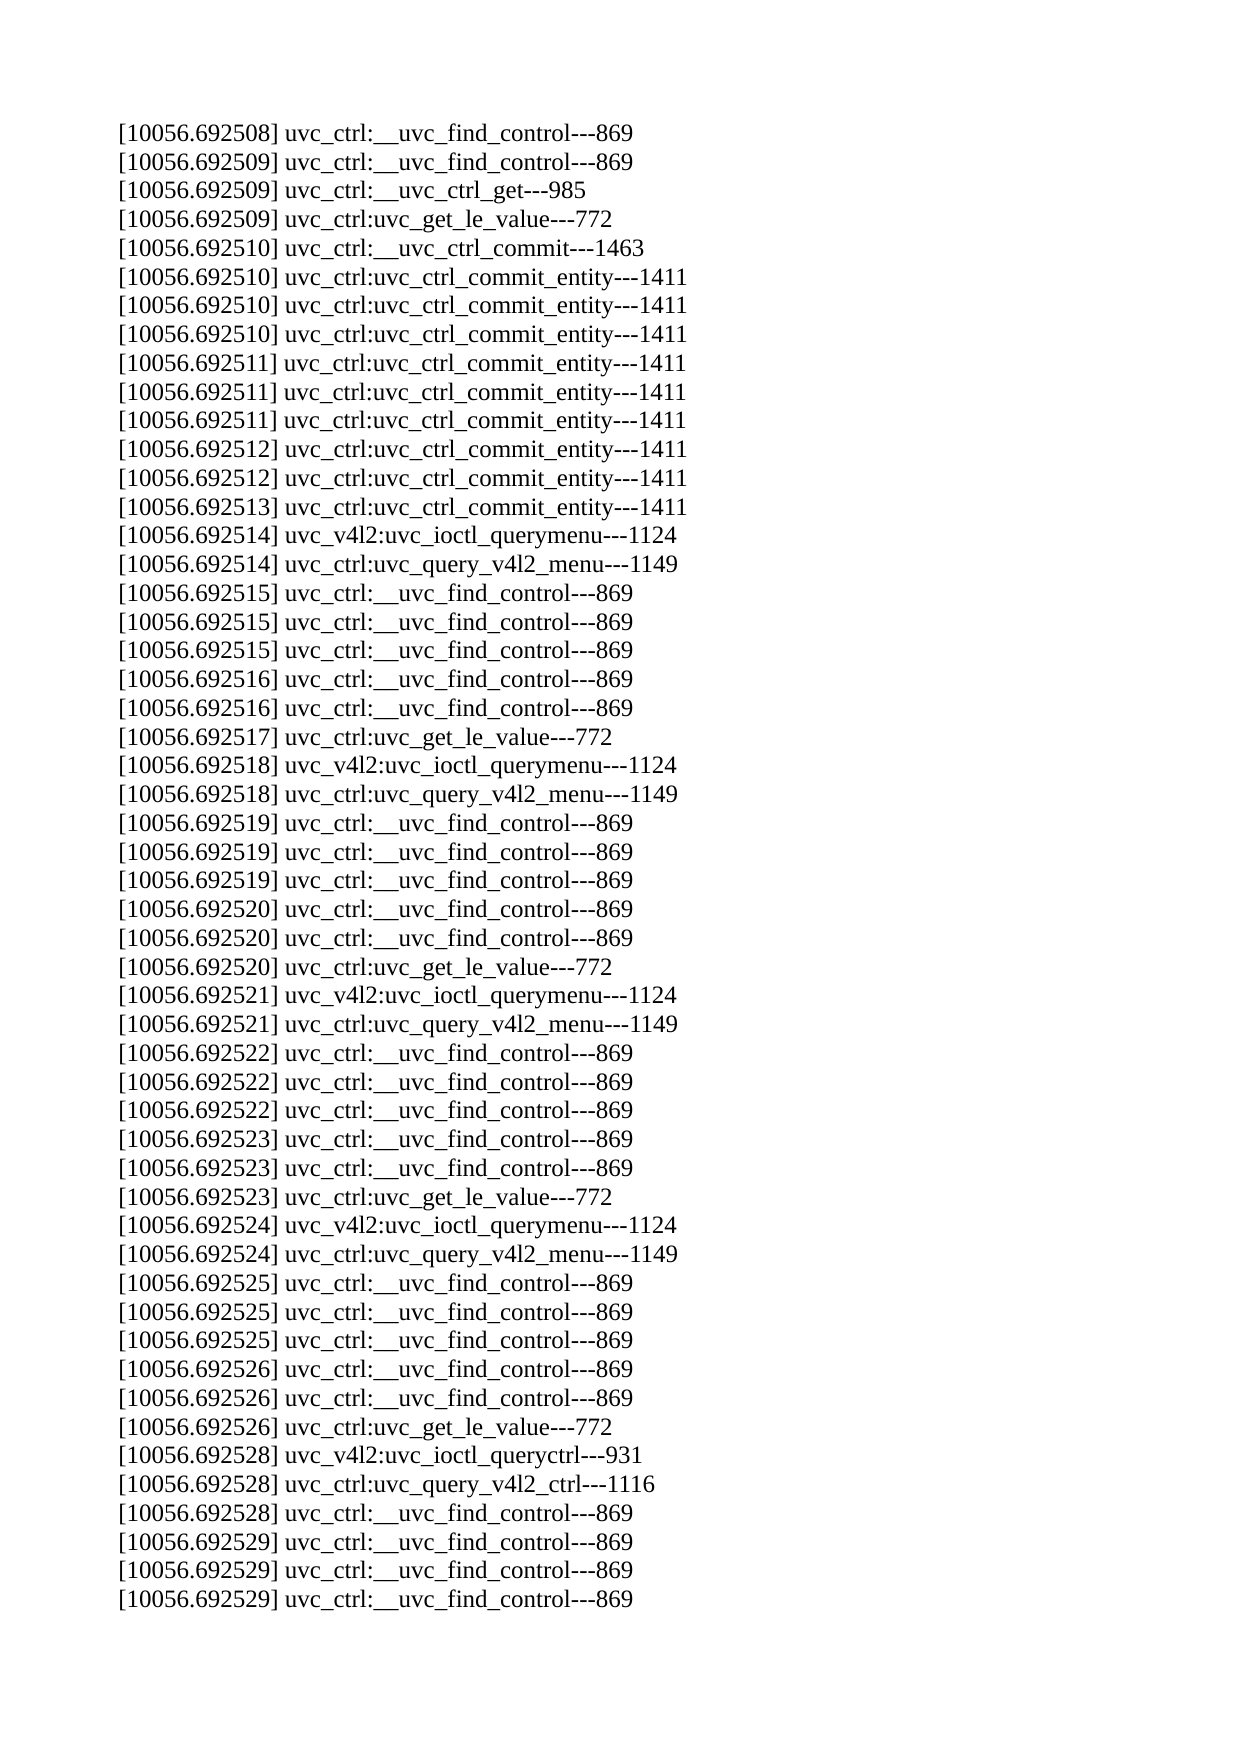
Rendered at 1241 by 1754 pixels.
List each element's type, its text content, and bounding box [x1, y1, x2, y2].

text [10056.692519] uvc_ctrl:__uvc_find_control---869 [118, 866, 1122, 894]
text [10056.692526] uvc_ctrl:__uvc_find_control---869 [118, 1383, 1122, 1412]
text [10056.692518] uvc_ctrl:uvc_query_v4l2_menu---1149 [118, 779, 1122, 808]
text [10056.692517] uvc_ctrl:uvc_get_le_value---772 [118, 722, 1122, 751]
text [10056.692515] uvc_ctrl:__uvc_find_control---869 [118, 578, 1122, 607]
text [10056.692521] uvc_ctrl:uvc_query_v4l2_menu---1149 [118, 1009, 1122, 1038]
text [10056.692516] uvc_ctrl:__uvc_find_control---869 [118, 693, 1122, 722]
text [10056.692525] uvc_ctrl:__uvc_find_control---869 [118, 1326, 1122, 1354]
text [10056.692514] uvc_v4l2:uvc_ioctl_querymenu---1124 [118, 521, 1122, 549]
text [10056.692511] uvc_ctrl:uvc_ctrl_commit_entity---1411 [118, 406, 1122, 434]
text [10056.692510] uvc_ctrl:uvc_ctrl_commit_entity---1411 [118, 262, 1122, 291]
text [10056.692514] uvc_ctrl:uvc_query_v4l2_menu---1149 [118, 549, 1122, 578]
text [10056.692522] uvc_ctrl:__uvc_find_control---869 [118, 1038, 1122, 1067]
text [10056.692509] uvc_ctrl:__uvc_ctrl_get---985 [118, 176, 1122, 204]
text [10056.692512] uvc_ctrl:uvc_ctrl_commit_entity---1411 [118, 434, 1122, 463]
text [10056.692512] uvc_ctrl:uvc_ctrl_commit_entity---1411 [118, 463, 1122, 492]
text [10056.692520] uvc_ctrl:__uvc_find_control---869 [118, 923, 1122, 952]
text [10056.692523] uvc_ctrl:__uvc_find_control---869 [118, 1153, 1122, 1182]
text [10056.692520] uvc_ctrl:__uvc_find_control---869 [118, 894, 1122, 923]
text [10056.692525] uvc_ctrl:__uvc_find_control---869 [118, 1268, 1122, 1297]
text [10056.692518] uvc_v4l2:uvc_ioctl_querymenu---1124 [118, 751, 1122, 779]
text [10056.692528] uvc_ctrl:uvc_query_v4l2_ctrl---1116 [118, 1469, 1122, 1498]
text [10056.692529] uvc_ctrl:__uvc_find_control---869 [118, 1556, 1122, 1584]
text [10056.692511] uvc_ctrl:uvc_ctrl_commit_entity---1411 [118, 377, 1122, 406]
text [10056.692529] uvc_ctrl:__uvc_find_control---869 [118, 1584, 1122, 1613]
text [10056.692509] uvc_ctrl:uvc_get_le_value---772 [118, 204, 1122, 233]
text [10056.692525] uvc_ctrl:__uvc_find_control---869 [118, 1297, 1122, 1326]
text [10056.692522] uvc_ctrl:__uvc_find_control---869 [118, 1096, 1122, 1124]
text [10056.692508] uvc_ctrl:__uvc_find_control---869 [118, 118, 1122, 147]
text [10056.692510] uvc_ctrl:__uvc_ctrl_commit---1463 [118, 233, 1122, 262]
text [10056.692509] uvc_ctrl:__uvc_find_control---869 [118, 147, 1122, 176]
text [10056.692510] uvc_ctrl:uvc_ctrl_commit_entity---1411 [118, 319, 1122, 348]
text [10056.692510] uvc_ctrl:uvc_ctrl_commit_entity---1411 [118, 291, 1122, 319]
text [10056.692529] uvc_ctrl:__uvc_find_control---869 [118, 1527, 1122, 1556]
text [10056.692521] uvc_v4l2:uvc_ioctl_querymenu---1124 [118, 981, 1122, 1009]
text [10056.692528] uvc_v4l2:uvc_ioctl_queryctrl---931 [118, 1441, 1122, 1469]
text [10056.692526] uvc_ctrl:__uvc_find_control---869 [118, 1354, 1122, 1383]
text [10056.692519] uvc_ctrl:__uvc_find_control---869 [118, 808, 1122, 837]
text [10056.692516] uvc_ctrl:__uvc_find_control---869 [118, 664, 1122, 693]
text [10056.692511] uvc_ctrl:uvc_ctrl_commit_entity---1411 [118, 348, 1122, 377]
text [10056.692522] uvc_ctrl:__uvc_find_control---869 [118, 1067, 1122, 1096]
text [10056.692519] uvc_ctrl:__uvc_find_control---869 [118, 837, 1122, 866]
text [10056.692523] uvc_ctrl:uvc_get_le_value---772 [118, 1182, 1122, 1211]
text [10056.692513] uvc_ctrl:uvc_ctrl_commit_entity---1411 [118, 492, 1122, 521]
text [10056.692515] uvc_ctrl:__uvc_find_control---869 [118, 636, 1122, 664]
text [10056.692526] uvc_ctrl:uvc_get_le_value---772 [118, 1412, 1122, 1441]
text [10056.692524] uvc_v4l2:uvc_ioctl_querymenu---1124 [118, 1211, 1122, 1239]
text [10056.692524] uvc_ctrl:uvc_query_v4l2_menu---1149 [118, 1239, 1122, 1268]
text [10056.692523] uvc_ctrl:__uvc_find_control---869 [118, 1124, 1122, 1153]
text [10056.692515] uvc_ctrl:__uvc_find_control---869 [118, 607, 1122, 636]
text [10056.692528] uvc_ctrl:__uvc_find_control---869 [118, 1498, 1122, 1527]
text [10056.692520] uvc_ctrl:uvc_get_le_value---772 [118, 952, 1122, 981]
